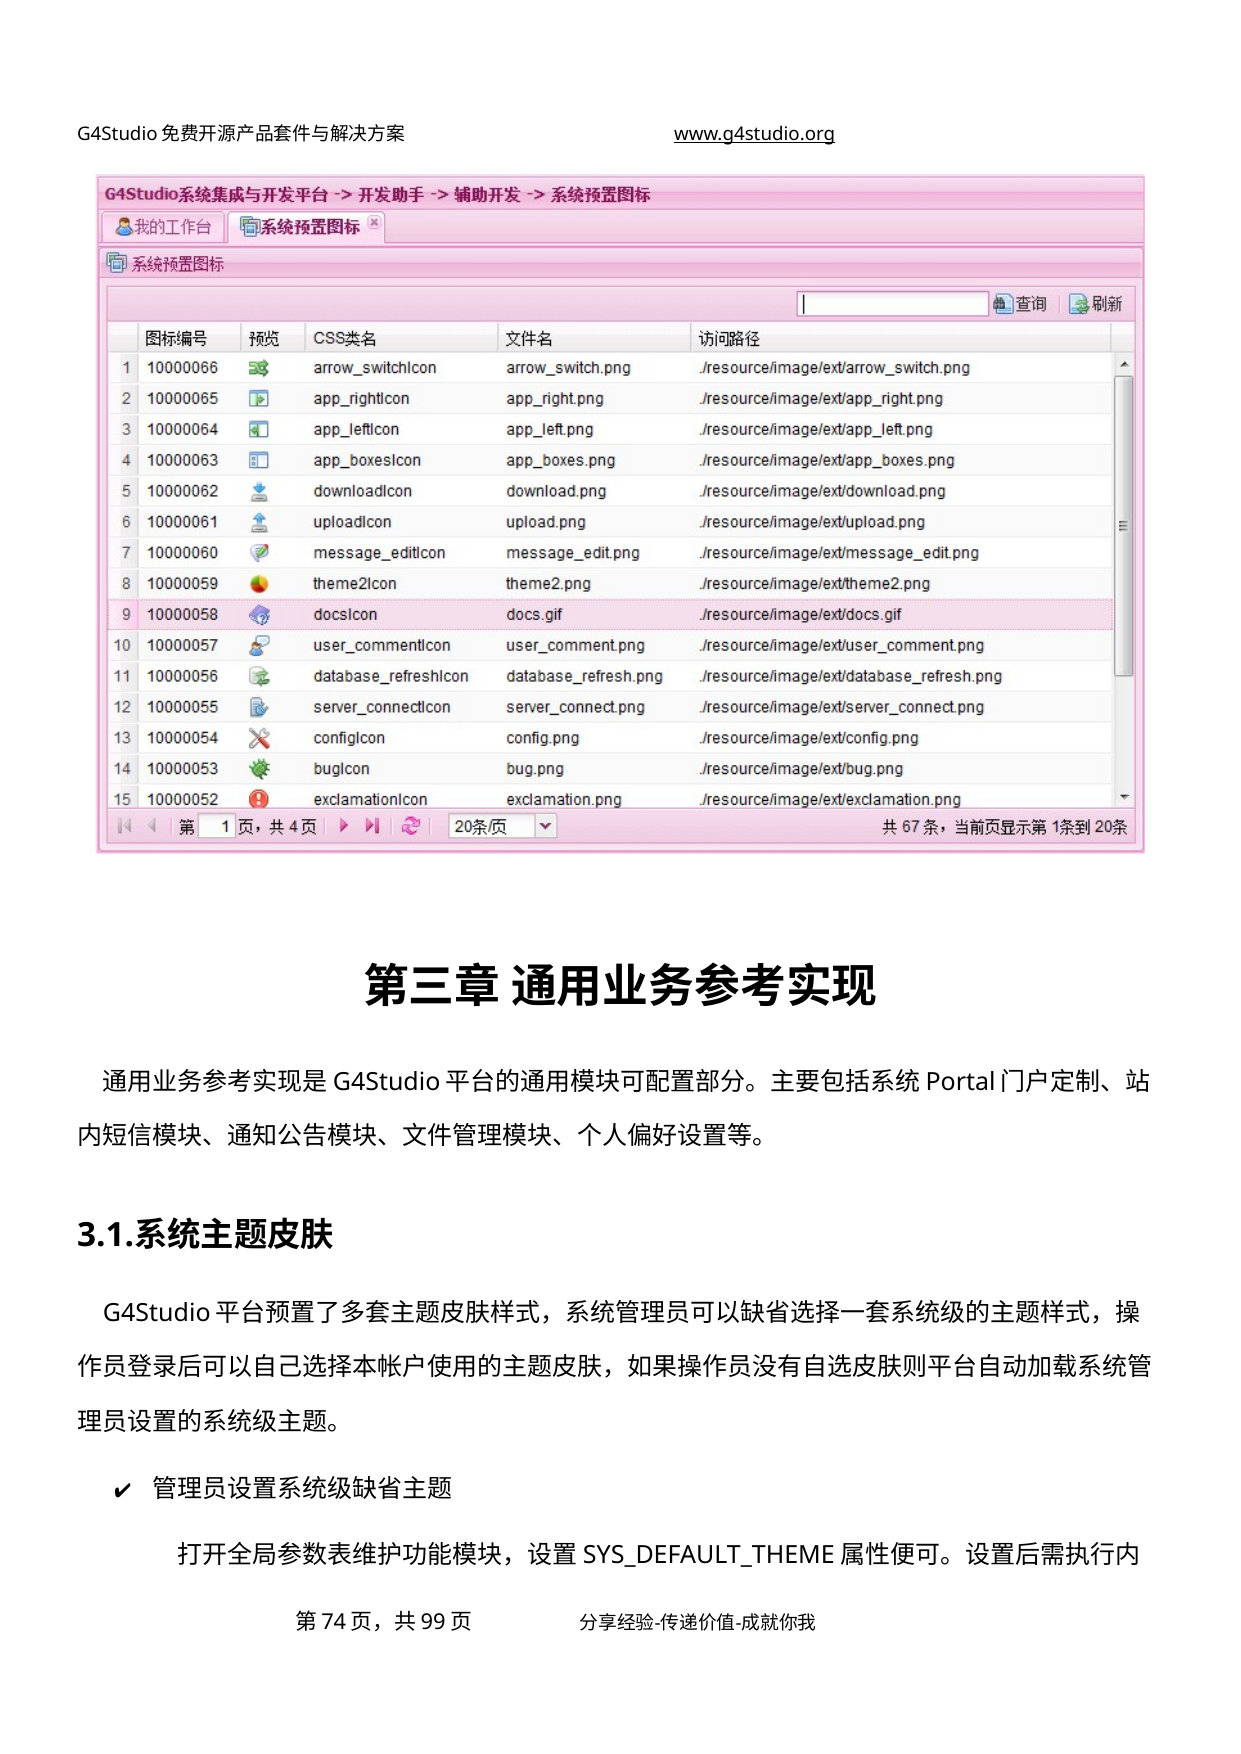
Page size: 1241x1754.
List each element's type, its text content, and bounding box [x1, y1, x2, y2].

subtitle 第三章 通用业务参考实现 [77, 949, 1163, 1015]
list 打开全局参数表维护功能模块，设置SYS_DEFAULT_THEME属性便可。设置后需执行内 [114, 1535, 1163, 1571]
list 管理员设置系统级缺省主题 [114, 1468, 1163, 1504]
text 通用业务参考实现是G4Studio平台的通用模块可配置部分。主要包括系统Portal门户定制、站内短信模块、通知公告模块、文件管理模块、个人偏好设置等。 [77, 1061, 1163, 1152]
picture [95, 174, 1145, 854]
text G4Studio平台预置了多套主题皮肤样式，系统管理员可以缺省选择一套系统级的主题样式，操作员登录后可以自己选择本帐户使用的主题皮肤，如果操作员没有自选皮肤则平台自动加载系统管理员设置的系统级主题。 [77, 1292, 1163, 1437]
subtitle 3.1.系统主题皮肤 [77, 1207, 1163, 1256]
